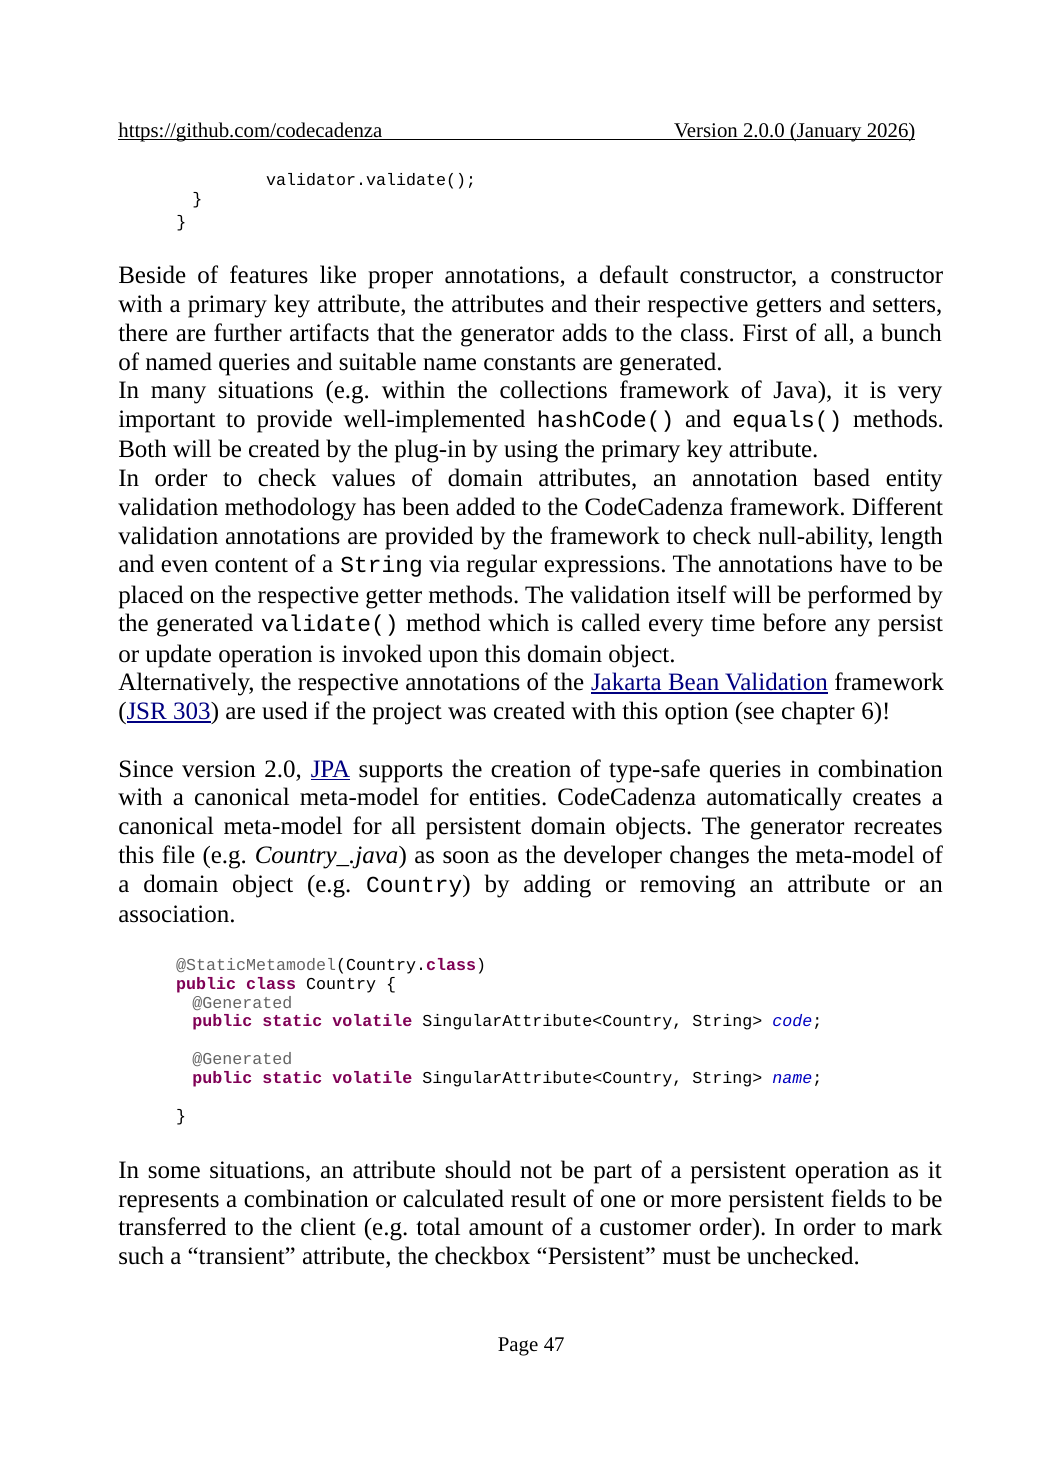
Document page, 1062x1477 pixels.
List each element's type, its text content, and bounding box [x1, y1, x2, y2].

text } [176, 209, 944, 232]
text @StaticMetamodel(Country.class) [176, 956, 944, 975]
text Beside of features like proper annotations, a default constructor, a constructor with a primary key attribute, the attributes and their respective getters and setters, there are further artifacts that the generator adds to the class. First of all, a bunch of named queries and suitable name constants are generated. [118, 261, 944, 376]
text validator.validate(); [176, 172, 944, 191]
text Since version 2.0, JPA supports the creation of type-safe queries in combination with a canonical meta-model for entities. CodeCadenza automatically creates a canonical meta-model for all persistent domain objects. The generator recreates this file (e.g. Country_.java) as soon as the developer changes the meta-model of a domain object (e.g. Country) by adding or removing an attribute or an association. [118, 754, 944, 928]
text Alternatively, the respective annotations of the Jakarta Bean Validation framework (JSR 303) are used if the project was created with this option (see chapter 6)! [118, 667, 944, 725]
text } [176, 191, 944, 209]
text In some situations, an attribute should not be part of a persistent operation as it represents a combination or calculated result of one or more persistent fields to be transferred to the client (e.g. total amount of a customer order). In order to mark such a “transient” attribute, the checkbox “Persistent” must be unchecked. [118, 1155, 944, 1270]
text public static volatile SingularAttribute<Country, String> name; [176, 1069, 944, 1088]
text public static volatile SingularAttribute<Country, String> code; [176, 1013, 944, 1032]
text } [176, 1107, 944, 1126]
text @Generated [176, 1051, 944, 1069]
text In order to check values of domain attributes, an annotation based entity validation methodology has been added to the CodeCadenza framework. Different validation annotations are provided by the framework to check null-ability, length and even content of a String via regular expressions. The annotations have to be placed on the respective getter methods. The validation itself will be performed by the generated validate() method which is called every time before any persist or update operation is invoked upon this domain object. [118, 463, 944, 667]
text In many situations (e.g. within the collections framework of Java), it is very important to provide well-implemented hashCode() and equals() methods. Both will be created by the plug-in by using the primary key attribute. [118, 376, 944, 463]
text @Generated [176, 994, 944, 1013]
text public class Country { [176, 975, 944, 994]
